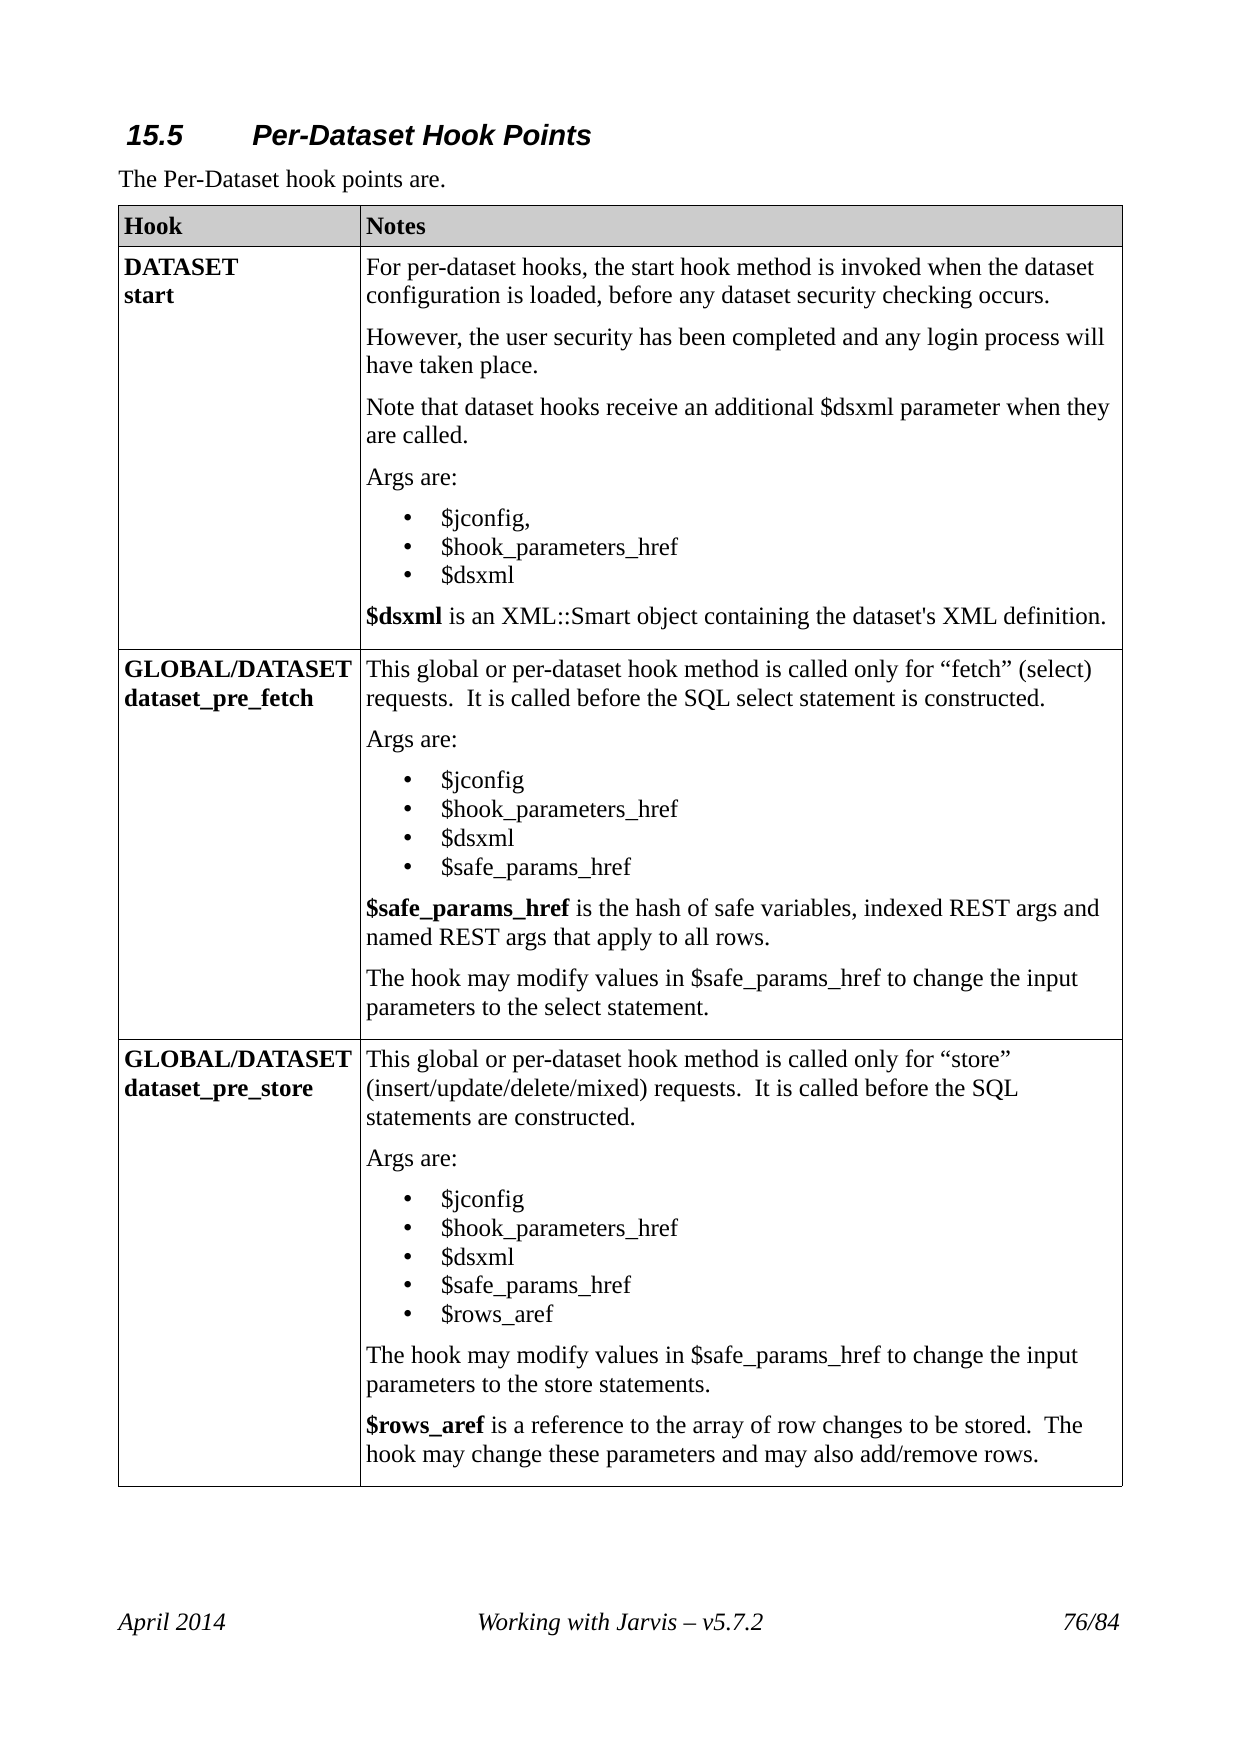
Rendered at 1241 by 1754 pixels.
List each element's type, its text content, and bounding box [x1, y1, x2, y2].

subtitle Per-Dataset Hook Points [118, 118, 1122, 152]
table_cell GLOBAL/DATASET dataset_pre_store [119, 1040, 360, 1486]
table_header Hook [119, 206, 360, 246]
table_cell DATASET start [119, 247, 360, 648]
table_cell This global or per-dataset hook method is called only for “fetch” (select) requests. It is called before the SQL select statement is constructed. Args are: $jconfig $hook_parameters_href $dsxml $safe_params_href $safe_params_href is the hash of safe variables, indexed REST args and named REST args that apply to all rows. The hook may modify values in $safe_params_href to change the input parameters to the select statement. [361, 650, 1122, 1038]
table_cell For per-dataset hooks, the start hook method is invoked when the dataset configuration is loaded, before any dataset security checking occurs. However, the user security has been completed and any login process will have taken place. Note that dataset hooks receive an additional $dsxml parameter when they are called. Args are: $jconfig, $hook_parameters_href $dsxml $dsxml is an XML::Smart object containing the dataset's XML definition. [361, 247, 1122, 648]
text The Per-Dataset hook points are. [118, 164, 1122, 193]
table_cell GLOBAL/DATASET dataset_pre_fetch [119, 650, 360, 1038]
table_cell This global or per-dataset hook method is called only for “store” (insert/update/delete/mixed) requests. It is called before the SQL statements are constructed. Args are: $jconfig $hook_parameters_href $dsxml $safe_params_href $rows_aref The hook may modify values in $safe_params_href to change the input parameters to the store statements. $rows_aref is a reference to the array of row changes to be stored. The hook may change these parameters and may also add/remove rows. [361, 1040, 1122, 1486]
table_header Notes [361, 206, 1122, 246]
